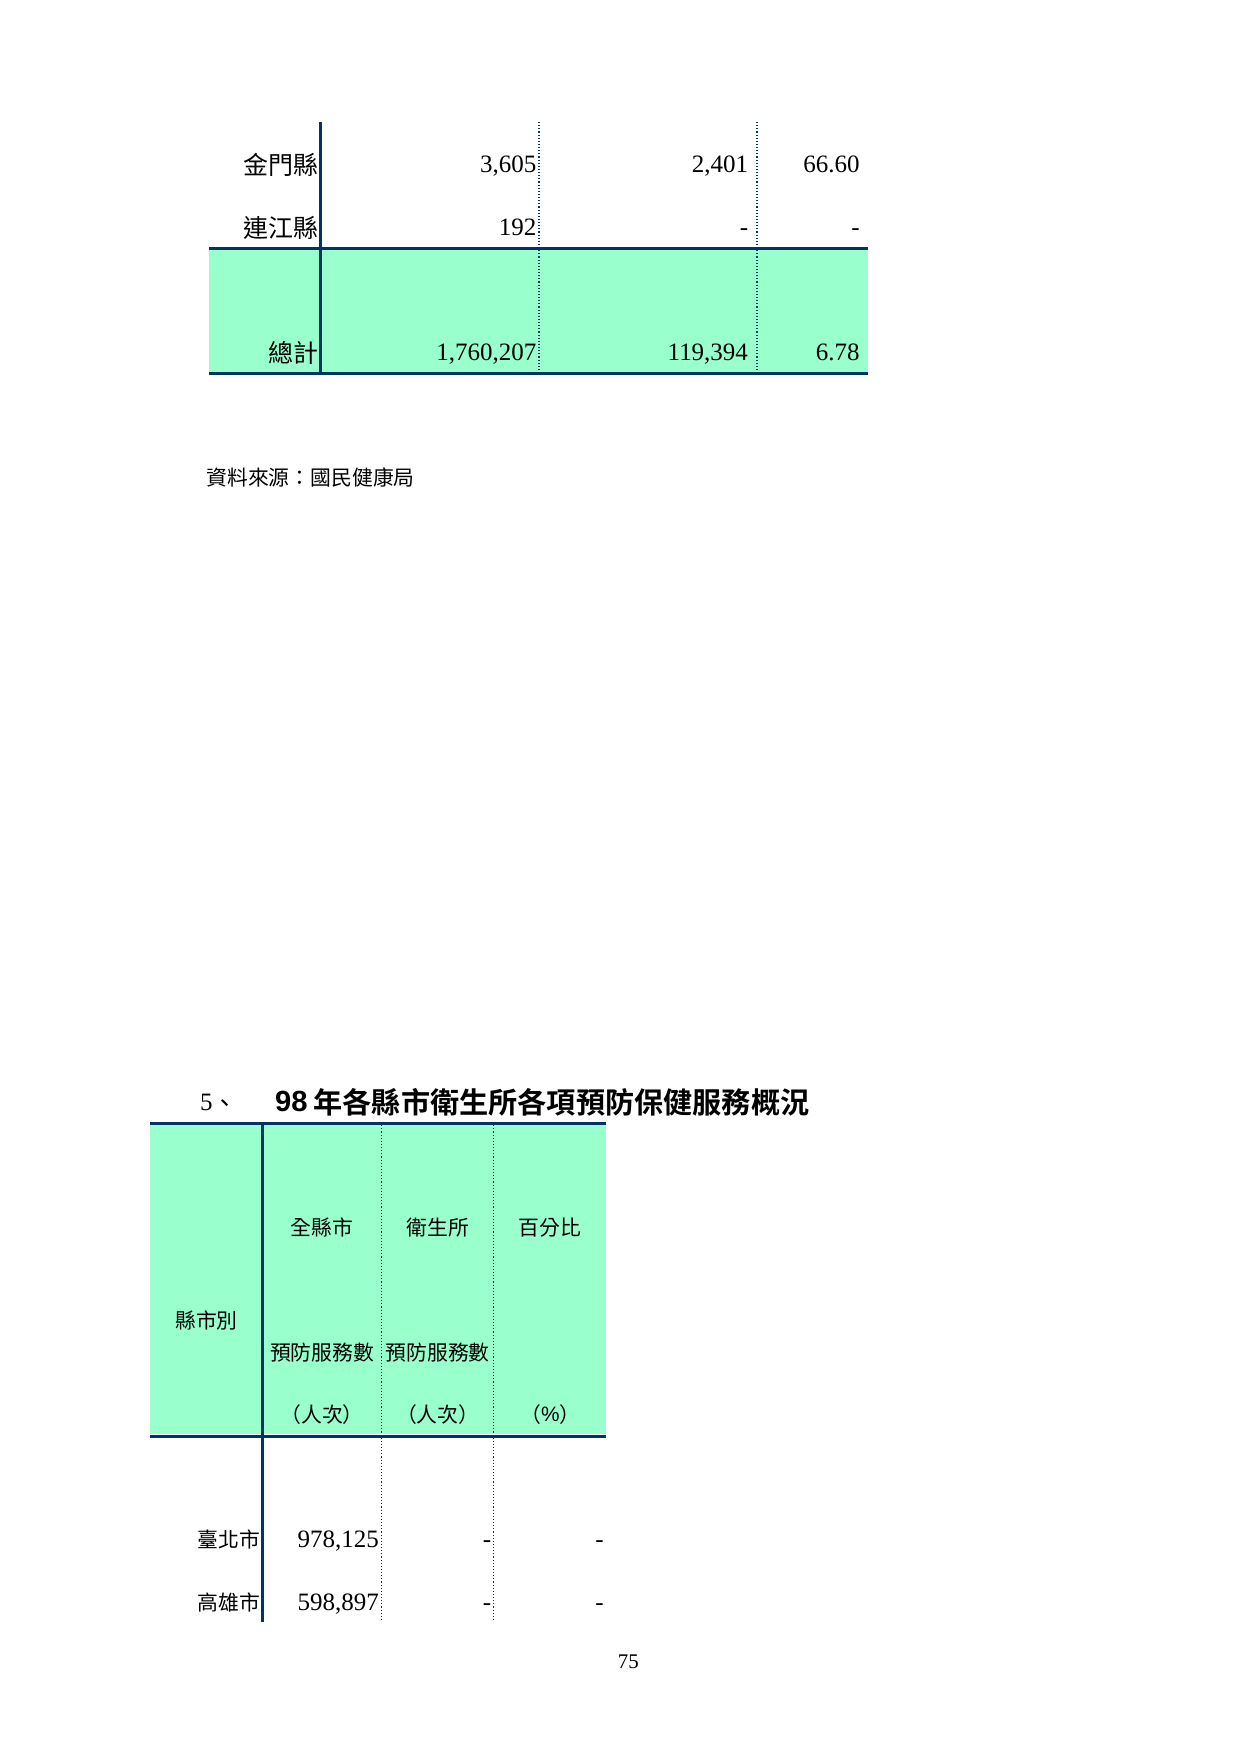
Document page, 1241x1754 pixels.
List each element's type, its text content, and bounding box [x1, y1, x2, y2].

table_header 百分比 [494, 1125, 606, 1247]
table_cell 2,401 [539, 122, 757, 184]
table_cell 臺北市 [150, 1438, 261, 1559]
table_cell 3,605 [322, 122, 539, 184]
table_cell 預防服務數（人次） [264, 1247, 381, 1434]
table_cell 6.78 [757, 250, 868, 372]
table_cell - [539, 185, 757, 247]
table_cell 978,125 [264, 1438, 381, 1559]
table_cell - [381, 1560, 494, 1622]
table_cell 總計 [209, 250, 319, 372]
table_header 全縣市 [264, 1125, 381, 1247]
table_cell 連江縣 [209, 185, 319, 247]
table_cell 金門縣 [209, 122, 319, 184]
table_cell - [381, 1438, 494, 1559]
table_cell 預防服務數（人次） [381, 1247, 494, 1434]
table_cell 192 [322, 185, 539, 247]
table_cell - [494, 1438, 606, 1559]
table_cell - [757, 185, 868, 247]
text 資料來源：國民健康局 [150, 434, 1106, 497]
list 98年各縣市衛生所各項預防保健服務概況 [200, 1059, 1106, 1122]
table_cell 66.60 [757, 122, 868, 184]
table_cell （%） [494, 1247, 606, 1434]
table_cell 1,760,207 [322, 250, 539, 372]
table_cell 高雄市 [150, 1560, 261, 1622]
table_header 衛生所 [381, 1125, 494, 1247]
table_header 縣市別 [150, 1125, 261, 1434]
table_cell - [494, 1560, 606, 1622]
table_cell 598,897 [264, 1560, 381, 1622]
table_cell 119,394 [539, 250, 757, 372]
